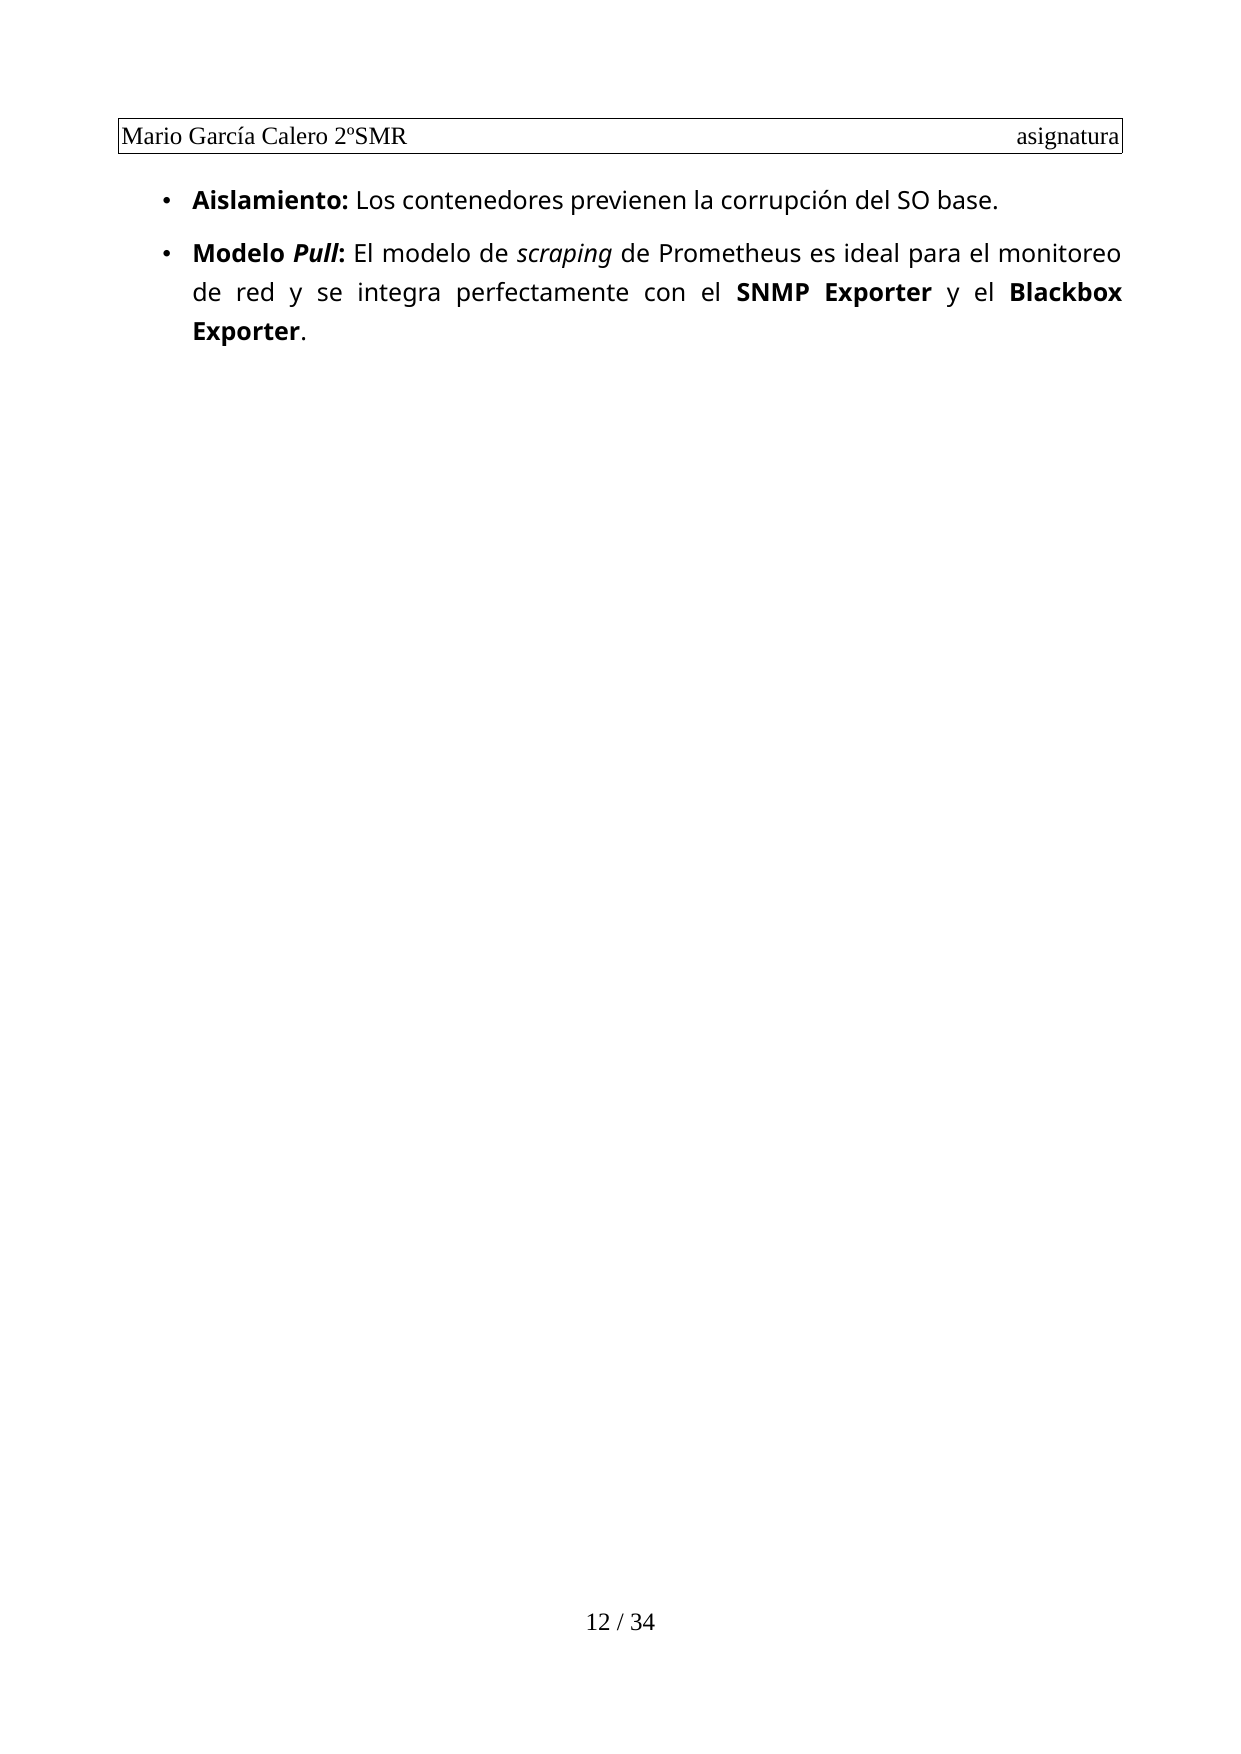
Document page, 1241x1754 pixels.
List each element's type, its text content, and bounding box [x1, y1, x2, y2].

list Modelo Pull: El modelo de scraping de Prometheus es ideal para el monitoreo de red y se integra perfectamente con el SNMP Exporter y el Blackbox Exporter. [162, 236, 1122, 347]
list Aislamiento: Los contenedores previenen la corrupción del SO base. [162, 182, 1122, 216]
